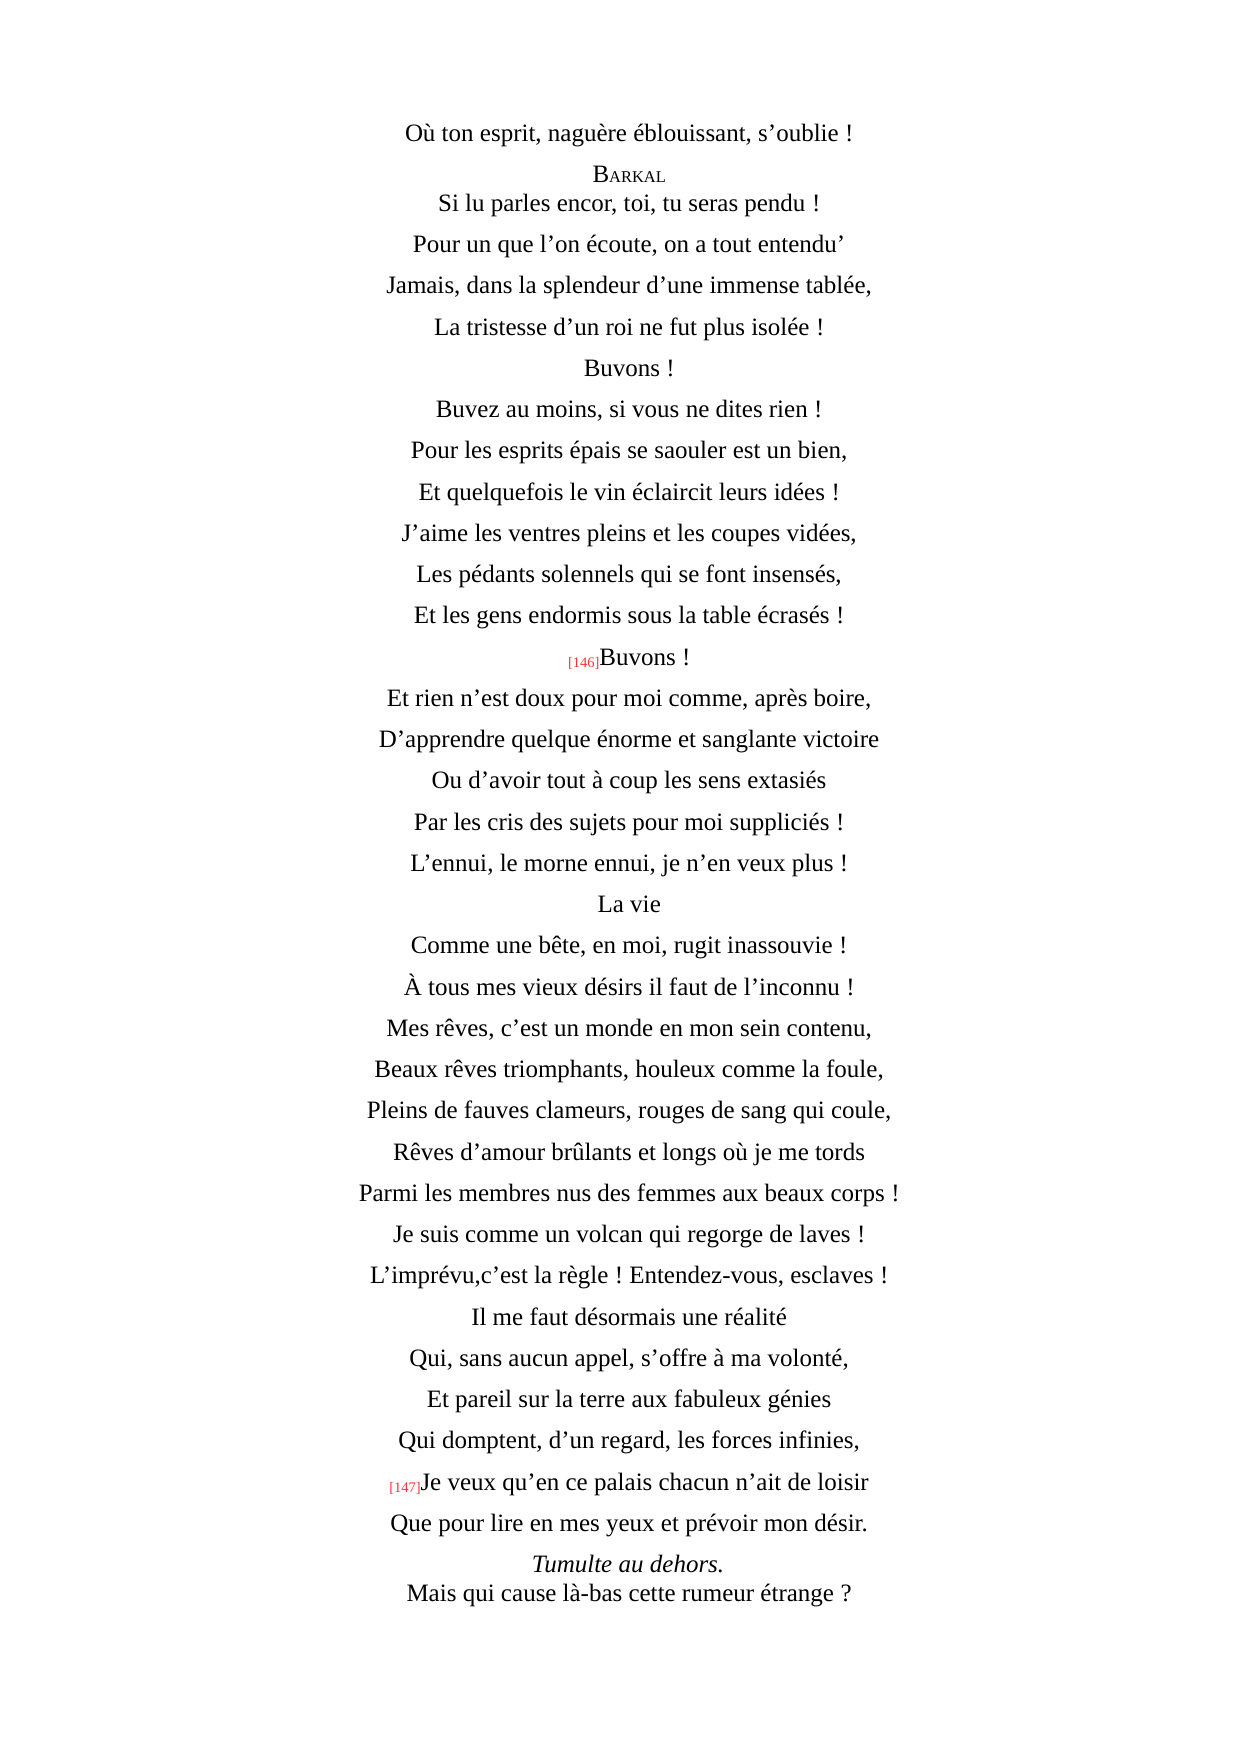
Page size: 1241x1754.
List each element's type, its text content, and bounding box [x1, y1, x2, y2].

text Il me faut désormais une réalité [118, 1302, 1122, 1331]
text [147]Je veux qu’en ce palais chacun n’ait de loisir [118, 1467, 1122, 1496]
text Pour les esprits épais se saouler est un bien, [118, 436, 1122, 464]
text Jamais, dans la splendeur d’une immense tablée, [118, 271, 1122, 299]
text L’imprévu,c’est la règle ! Entendez-vous, esclaves ! [118, 1261, 1122, 1289]
text L’ennui, le morne ennui, je n’en veux plus ! [118, 848, 1122, 877]
text À tous mes vieux désirs il faut de l’inconnu ! [118, 972, 1122, 1001]
text Buvons ! [118, 353, 1122, 382]
text Par les cris des sujets pour moi suppliciés ! [118, 807, 1122, 836]
text Rêves d’amour brûlants et longs où je me tords [118, 1137, 1122, 1166]
text Si lu parles encor, toi, tu seras pendu ! [118, 188, 1122, 217]
text Parmi les membres nus des femmes aux beaux corps ! [118, 1178, 1122, 1207]
text [146]Buvons ! [118, 642, 1122, 671]
text D’apprendre quelque énorme et sanglante victoire [118, 724, 1122, 753]
text Les pédants solennels qui se font insensés, [118, 559, 1122, 588]
text Et les gens endormis sous la table écrasés ! [118, 601, 1122, 629]
text Pleins de fauves clameurs, rouges de sang qui coule, [118, 1096, 1122, 1124]
text Mes rêves, c’est un monde en mon sein contenu, [118, 1013, 1122, 1042]
text Que pour lire en mes yeux et prévoir mon désir. [118, 1508, 1122, 1537]
text Qui, sans aucun appel, s’offre à ma volonté, [118, 1343, 1122, 1372]
text Et rien n’est doux pour moi comme, après boire, [118, 683, 1122, 712]
text Qui domptent, d’un regard, les forces infinies, [118, 1426, 1122, 1454]
text La tristesse d’un roi ne fut plus isolée ! [118, 312, 1122, 341]
text Buvez au moins, si vous ne dites rien ! [118, 394, 1122, 423]
text Barkal [118, 159, 1122, 188]
text La vie [118, 889, 1122, 918]
text Tumulte au dehors. [118, 1549, 1122, 1578]
text Où ton esprit, naguère éblouissant, s’oublie ! [118, 118, 1122, 147]
text Comme une bête, en moi, rugit inassouvie ! [118, 931, 1122, 959]
text Et quelquefois le vin éclaircit leurs idées ! [118, 477, 1122, 506]
text Mais qui cause là-bas cette rumeur étrange ? [118, 1578, 1122, 1607]
text J’aime les ventres pleins et les coupes vidées, [118, 518, 1122, 547]
text Et pareil sur la terre aux fabuleux génies [118, 1384, 1122, 1413]
text Pour un que l’on écoute, on a tout entendu’ [118, 229, 1122, 258]
text Ou d’avoir tout à coup les sens extasiés [118, 766, 1122, 794]
text Je suis comme un volcan qui regorge de laves ! [118, 1219, 1122, 1248]
text Beaux rêves triomphants, houleux comme la foule, [118, 1054, 1122, 1083]
